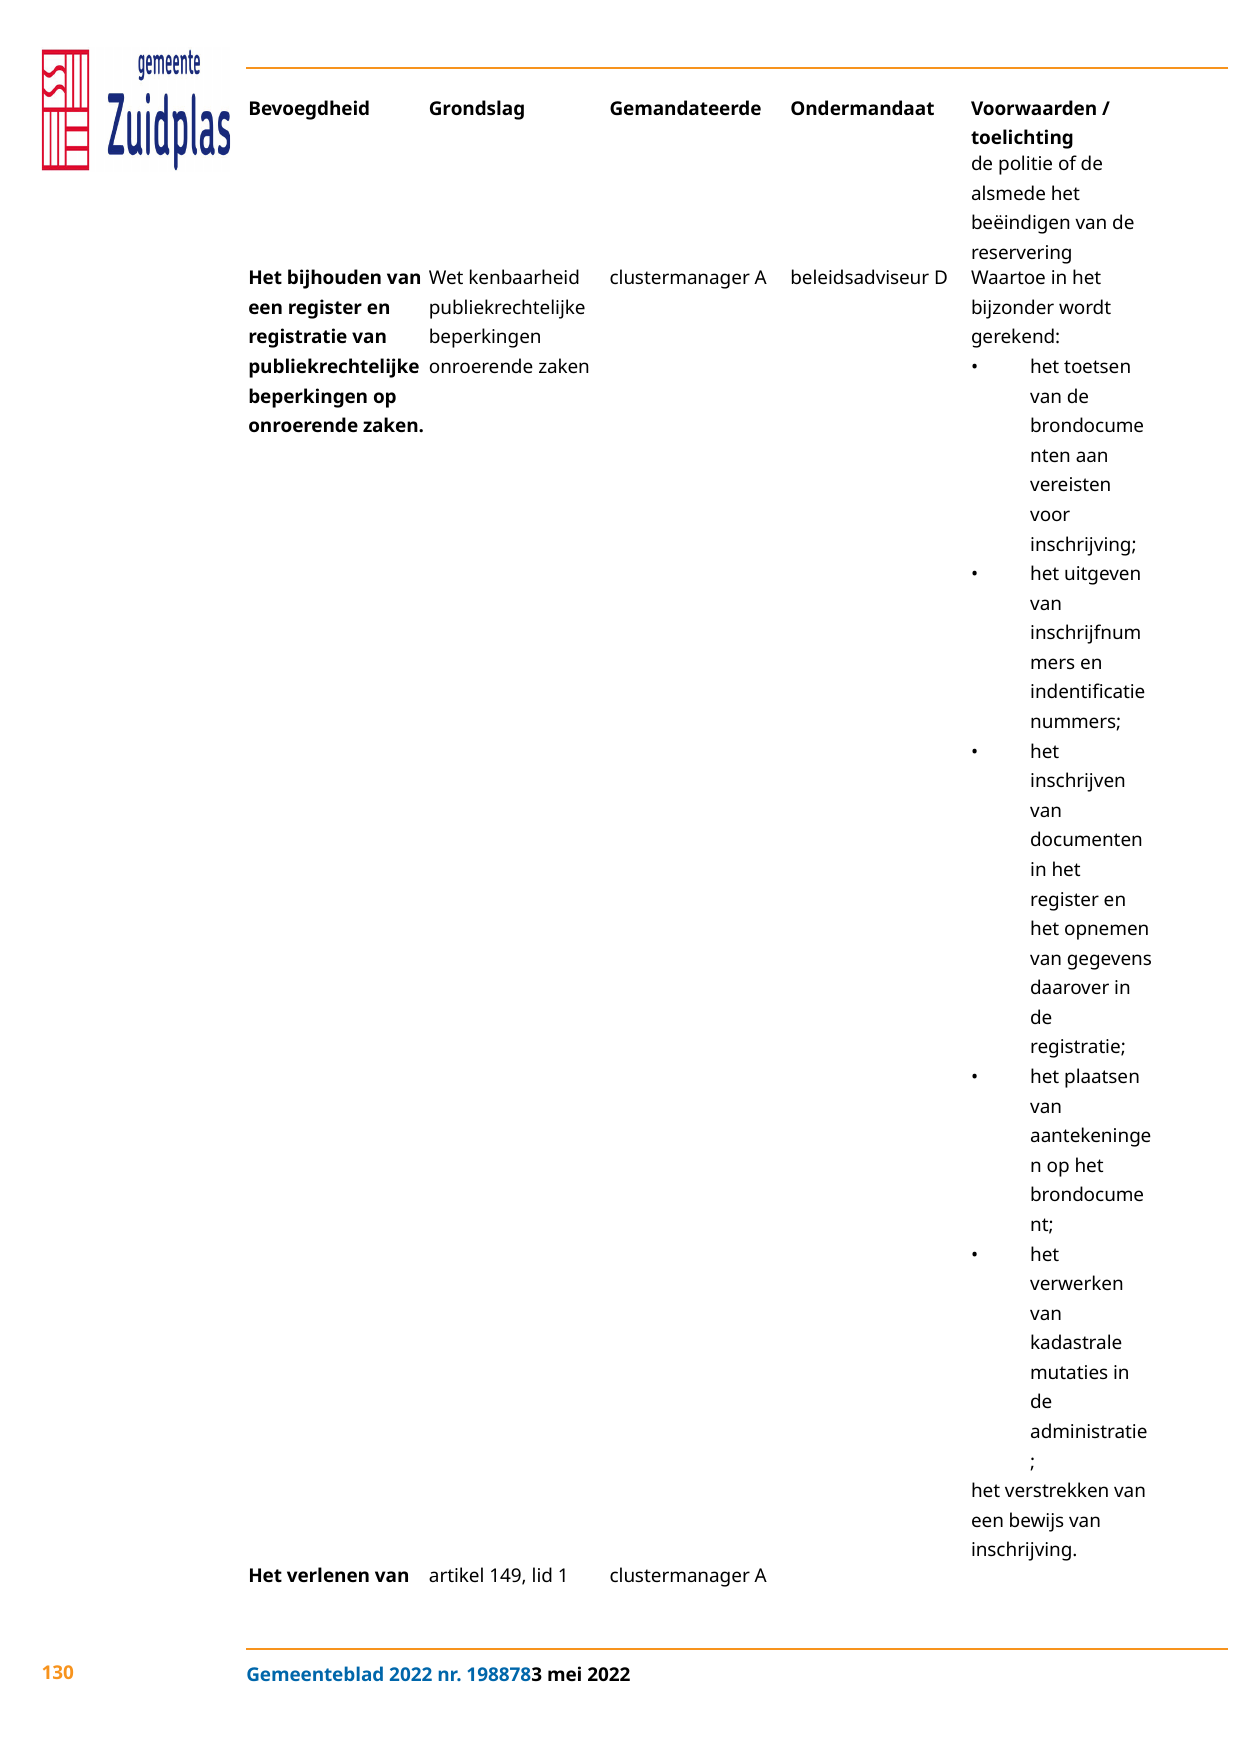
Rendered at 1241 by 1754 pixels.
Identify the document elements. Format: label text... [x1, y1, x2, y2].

table_cell Wet kenbaarheid publiekrechtelijke beperkingen onroerende zaken [429, 265, 609, 1562]
table_cell Het verlenen van [248, 1563, 429, 1588]
table_cell [790, 150, 971, 264]
table_cell Het bijhouden van een register en registratie van publiekrechtelijke beperkingen op onroerende zaken. [248, 265, 429, 1562]
table_cell beleidsadviseur D [790, 265, 971, 1562]
table_header Ondermandaat [790, 95, 971, 150]
table_cell [248, 150, 429, 264]
picture [41, 47, 231, 172]
table_cell [609, 150, 790, 264]
table_cell artikel 149, lid 1 [429, 1563, 609, 1588]
table_cell Waartoe in het bijzonder wordt gerekend: het toetsen van de brondocumenten aan vereisten voor inschrijving; het uitgeven van inschrijfnummers en indentificatienummers; het inschrijven van documenten in het register en het opnemen van gegevens daarover in de registratie; het plaatsen van aantekeningen op het brondocument; het verwerken van kadastrale mutaties in de administratie; het verstrekken van een bewijs van inschrijving. [971, 265, 1152, 1562]
table_header Voorwaarden / toelichting [971, 95, 1152, 150]
table_cell [429, 150, 609, 264]
table_header Grondslag [429, 95, 609, 150]
table_header Gemandateerde [609, 95, 790, 150]
table_cell clustermanager A [609, 265, 790, 1562]
table_header Bevoegdheid [248, 95, 429, 150]
table_cell de politie of de alsmede het beëindigen van de reservering [971, 150, 1152, 264]
table_cell [790, 1563, 971, 1588]
table_cell [971, 1563, 1152, 1588]
table_cell clustermanager A [609, 1563, 790, 1588]
